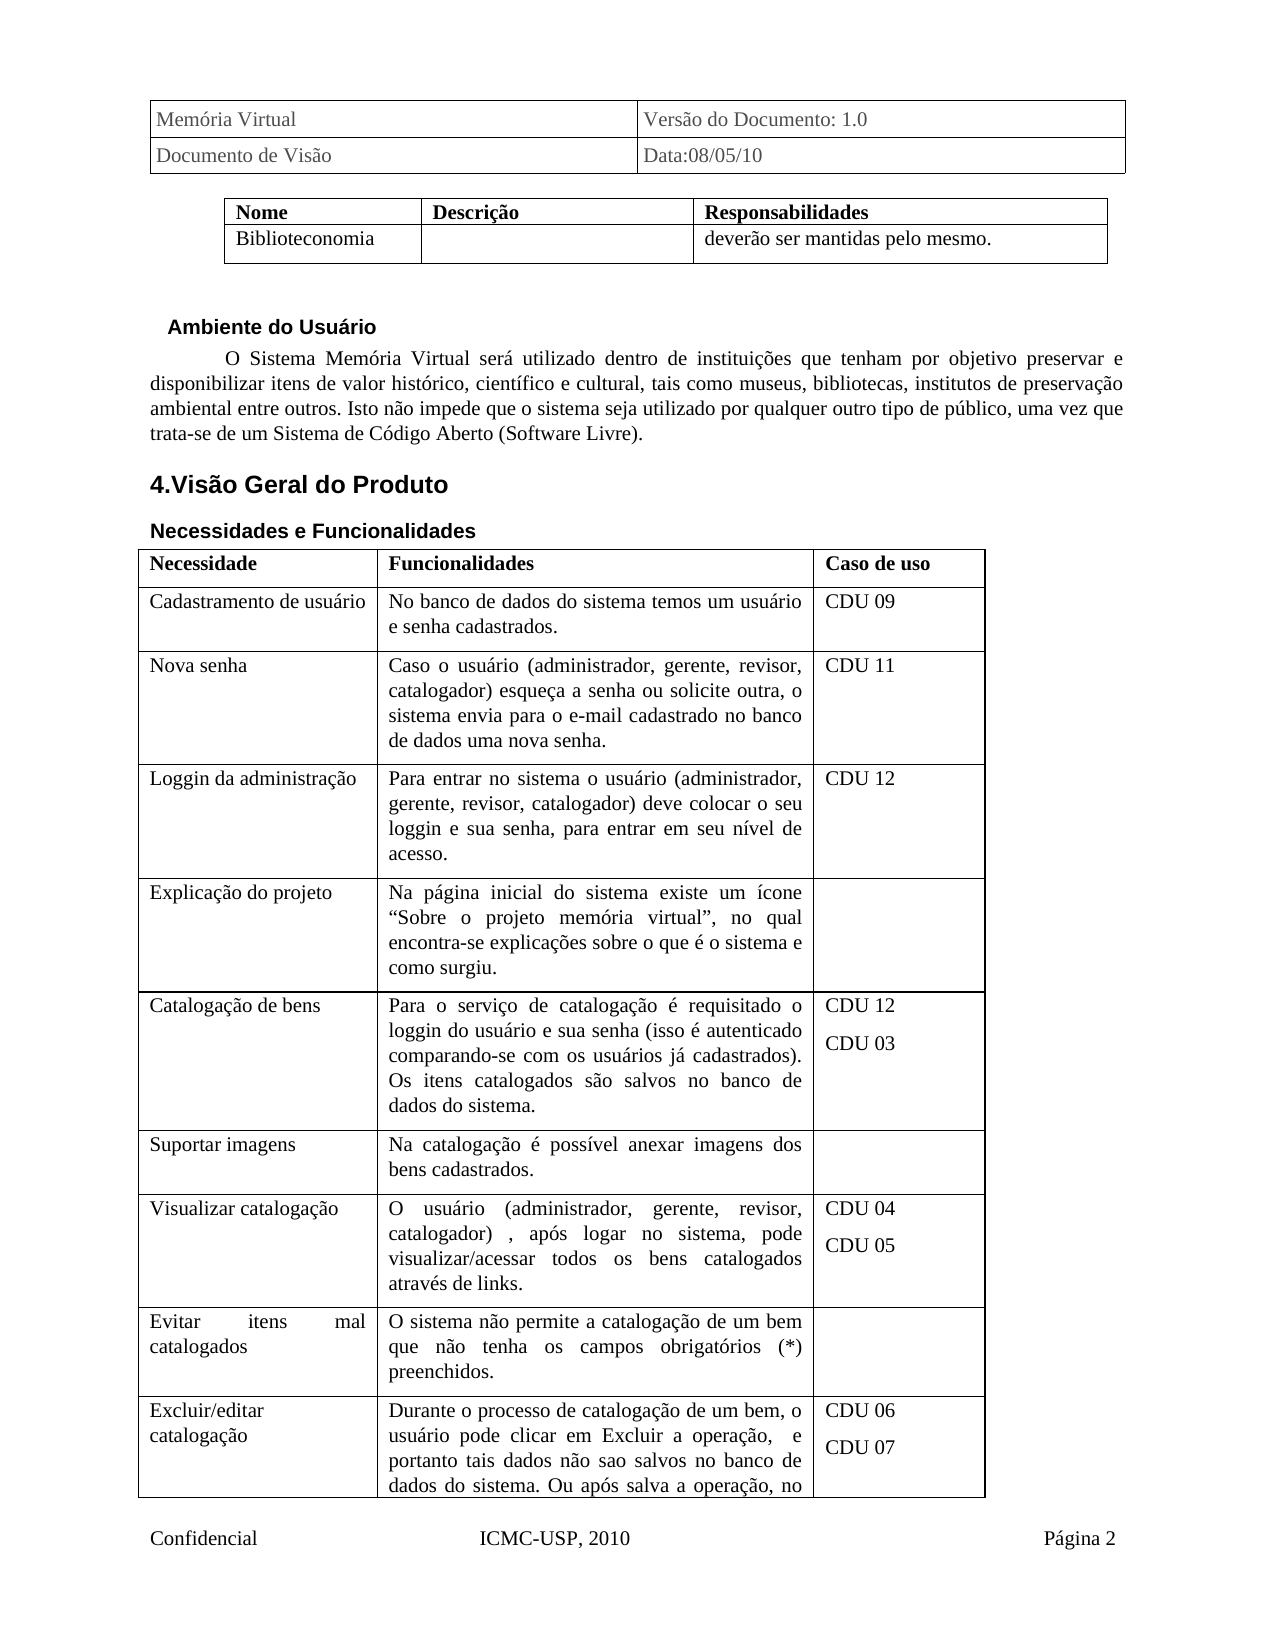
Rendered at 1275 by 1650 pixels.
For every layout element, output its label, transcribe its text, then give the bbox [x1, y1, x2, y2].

table_cell Cadastramento de usuário [139, 588, 377, 651]
table_cell [814, 1308, 984, 1396]
table_cell CDU 06 CDU 07 [814, 1397, 984, 1497]
subtitle Necessidades e Funcionalidades [150, 517, 1125, 542]
table_header Responsabilidades [694, 199, 1107, 224]
table_cell No banco de dados do sistema temos um usuário e senha cadastrados. [378, 588, 813, 651]
table_cell Visualizar catalogação [139, 1195, 377, 1307]
table_cell [814, 879, 984, 991]
table_cell Durante o processo de catalogação de um bem, o usuário pode clicar em Excluir a operação, e portanto tais dados não sao salvos no banco de dados do sistema. Ou após salva a operação, no [378, 1397, 813, 1497]
table_cell Excluir/editar catalogação [139, 1397, 377, 1497]
table_cell Catalogação de bens [139, 993, 377, 1130]
table_header Nome [225, 199, 421, 224]
table_cell deverão ser mantidas pelo mesmo. [694, 225, 1107, 263]
table_cell O sistema não permite a catalogação de um bem que não tenha os campos obrigatórios (*) preenchidos. [378, 1308, 813, 1396]
table_header Caso de uso [814, 550, 984, 587]
table_cell Biblioteconomia [225, 225, 421, 263]
table_cell Para o serviço de catalogação é requisitado o loggin do usuário e sua senha (isso é autenticado comparando-se com os usuários já cadastrados). Os itens catalogados são salvos no banco de dados do sistema. [378, 993, 813, 1130]
table_cell Loggin da administração [139, 765, 377, 878]
table_cell CDU 09 [814, 588, 984, 651]
table_header Funcionalidades [378, 550, 813, 587]
table_cell Suportar imagens [139, 1131, 377, 1193]
table_cell CDU 12 [814, 765, 984, 878]
table_cell Na página inicial do sistema existe um ícone “Sobre o projeto memória virtual”, no qual encontra-se explicações sobre o que é o sistema e como surgiu. [378, 879, 813, 991]
table_header Necessidade [139, 550, 377, 587]
table_cell Caso o usuário (administrador, gerente, revisor, catalogador) esqueça a senha ou solicite outra, o sistema envia para o e-mail cadastrado no banco de dados uma nova senha. [378, 652, 813, 764]
table_cell Para entrar no sistema o usuário (administrador, gerente, revisor, catalogador) deve colocar o seu loggin e sua senha, para entrar em seu nível de acesso. [378, 765, 813, 878]
table_cell CDU 11 [814, 652, 984, 764]
table_header Descrição [422, 199, 693, 224]
subtitle Visão Geral do Produto [150, 470, 1125, 499]
subtitle Ambiente do Usuário [150, 314, 1125, 339]
table_cell Na catalogação é possível anexar imagens dos bens cadastrados. [378, 1131, 813, 1193]
table_cell CDU 12 CDU 03 [814, 993, 984, 1130]
table_cell Evitar itens mal catalogados [139, 1308, 377, 1396]
table_cell Explicação do projeto [139, 879, 377, 991]
table_cell O usuário (administrador, gerente, revisor, catalogador) , após logar no sistema, pode visualizar/acessar todos os bens catalogados através de links. [378, 1195, 813, 1307]
table_cell Nova senha [139, 652, 377, 764]
text O Sistema Memória Virtual será utilizado dentro de instituições que tenham por objetivo preservar e disponibilizar itens de valor histórico, científico e cultural, tais como museus, bibliotecas, institutos de preservação ambiental entre outros. Isto não impede que o sistema seja utilizado por qualquer outro tipo de público, uma vez que trata-se de um Sistema de Código Aberto (Software Livre). [150, 345, 1125, 445]
table_cell [422, 225, 693, 263]
table_cell [814, 1131, 984, 1193]
table_cell CDU 04 CDU 05 [814, 1195, 984, 1307]
